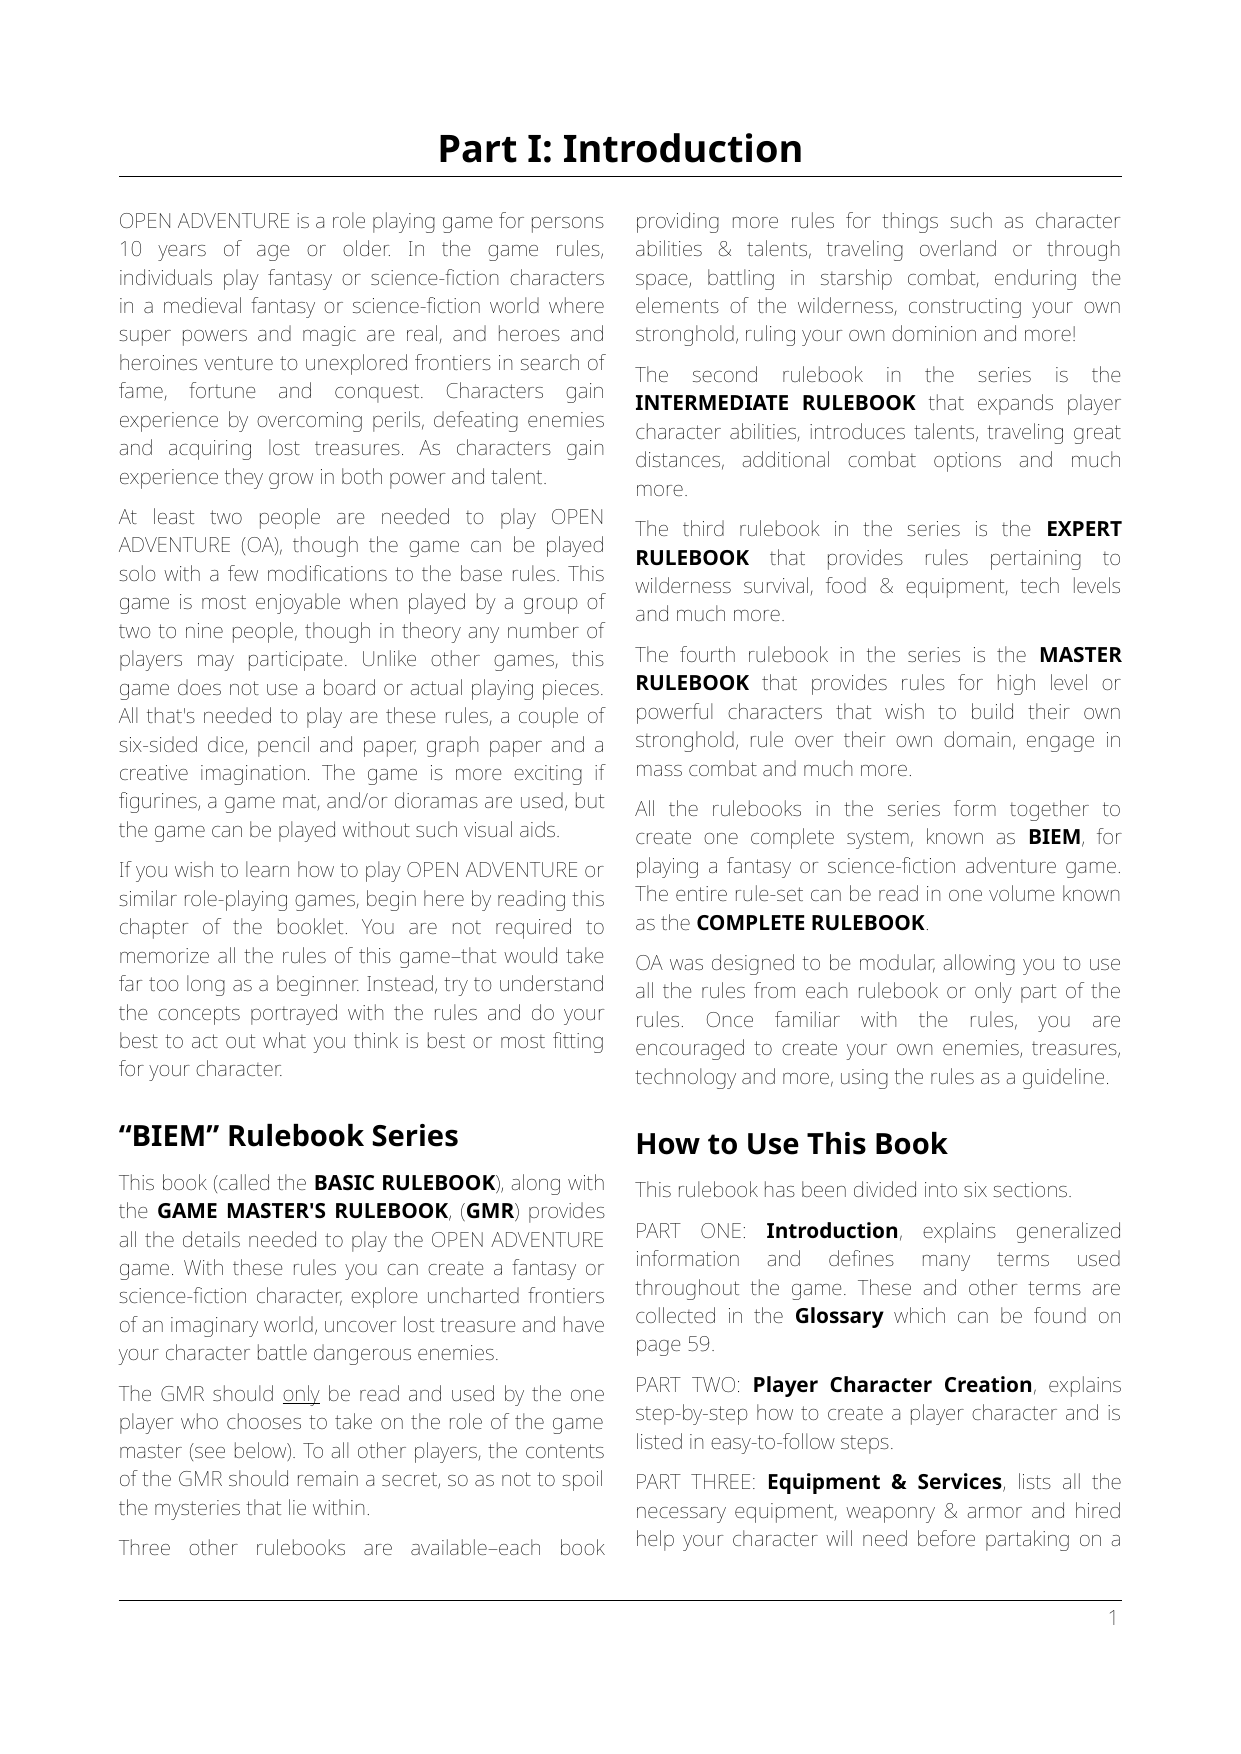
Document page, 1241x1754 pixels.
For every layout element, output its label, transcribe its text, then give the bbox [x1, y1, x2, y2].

text PART ONE: Introduction, explains generalized information and defines many terms used throughout the game. These and other terms are collected in the Glossary which can be found on page 59. [635, 1216, 1122, 1358]
text providing more rules for things such as character abilities & talents, traveling overland or through space, battling in starship combat, enduring the elements of the wilderness, constructing your own stronghold, ruling your own dominion and more! [635, 206, 1122, 348]
text All the rulebooks in the series form together to create one complete system, known as BIEM, for playing a fantasy or science-fiction adventure game. The entire rule-set can be read in one volume known as the COMPLETE RULEBOOK. [635, 794, 1122, 936]
text OA was designed to be modular, allowing you to use all the rules from each rulebook or only part of the rules. Once familiar with the rules, you are encouraged to create your own enemies, treasures, technology and more, using the rules as a guideline. [635, 948, 1122, 1090]
text Three other rulebooks are available–each book [118, 1533, 605, 1562]
text The third rulebook in the series is the EXPERT RULEBOOK that provides rules pertaining to wilderness survival, food & equipment, tech levels and much more. [635, 514, 1122, 628]
text The GMR should only be read and used by the one player who chooses to take on the role of the game master (see below). To all other players, the contents of the GMR should remain a secret, so as not to spoil the mysteries that lie within. [118, 1379, 605, 1521]
text This rulebook has been divided into six sections. [635, 1175, 1122, 1204]
text The second rulebook in the series is the INTERMEDIATE RULEBOOK that expands player character abilities, introduces talents, traveling great distances, additional combat options and much more. [635, 360, 1122, 502]
text If you wish to learn how to play OPEN ADVENTURE or similar role-playing games, begin here by reading this chapter of the booklet. You are not required to memorize all the rules of this game–that would take far too long as a beginner. Instead, try to understand the concepts portrayed with the rules and do your best to act out what you think is best or most fitting for your character. [118, 855, 605, 1083]
text PART THREE: Equipment & Services, lists all the necessary equipment, weaponry & armor and hired help your character will need before partaking on a [635, 1467, 1122, 1553]
subtitle How to Use This Book [635, 1123, 1122, 1163]
subtitle “BIEM” Rulebook Series [118, 1116, 605, 1155]
text This book (called the BASIC RULEBOOK), along with the GAME MASTER'S RULEBOOK, (GMR) provides all the details needed to play the OPEN ADVENTURE game. With these rules you can create a fantasy or science-fiction character, explore uncharted frontiers of an imaginary world, uncover lost treasure and have your character battle dangerous enemies. [118, 1168, 605, 1367]
text PART TWO: Player Character Creation, explains step-by-step how to create a player character and is listed in easy-to-follow steps. [635, 1370, 1122, 1455]
text At least two people are needed to play OPEN ADVENTURE (OA), though the game can be played solo with a few modifications to the base rules. This game is most enjoyable when played by a group of two to nine people, though in theory any number of players may participate. Unlike other games, this game does not use a board or actual playing pieces. All that's needed to play are these rules, a couple of six-sided dice, pencil and paper, graph paper and a creative imagination. The game is more exciting if figurines, a game mat, and/or dioramas are used, but the game can be played without such visual aids. [118, 502, 605, 843]
text OPEN ADVENTURE is a role playing game for persons 10 years of age or older. In the game rules, individuals play fantasy or science-fiction characters in a medieval fantasy or science-fiction world where super powers and magic are real, and heroes and heroines venture to unexplored frontiers in search of fame, fortune and conquest. Characters gain experience by overcoming perils, defeating enemies and acquiring lost treasures. As characters gain experience they grow in both power and talent. [118, 206, 605, 490]
text The fourth rulebook in the series is the MASTER RULEBOOK that provides rules for high level or powerful characters that wish to build their own stronghold, rule over their own domain, engage in mass combat and much more. [635, 640, 1122, 782]
